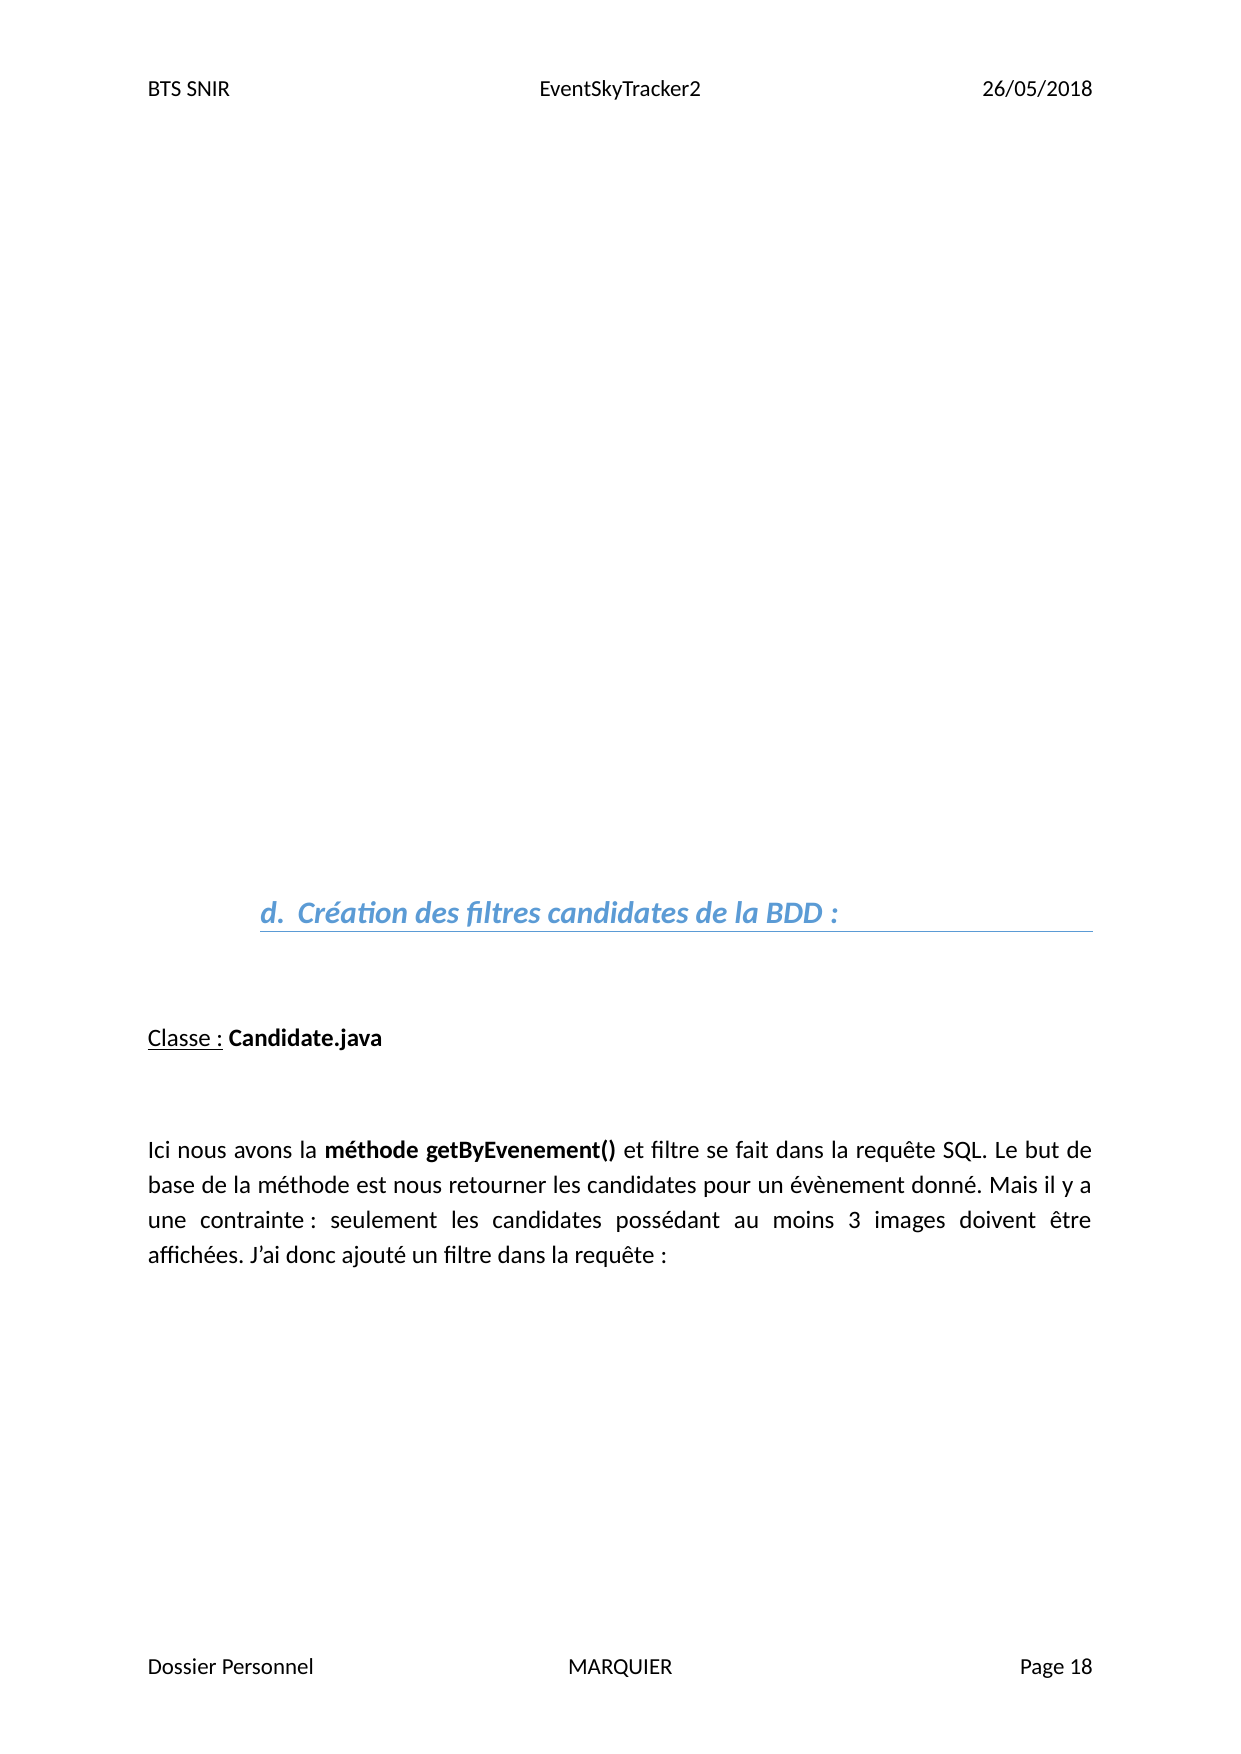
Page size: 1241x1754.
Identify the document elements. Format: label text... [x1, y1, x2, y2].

list Création des filtres candidates de la BDD : [260, 893, 1093, 931]
text Ici nous avons la méthode getByEvenement() et filtre se fait dans la requête SQL. Le but de base de la méthode est nous retourner les candidates pour un évènement donné. Mais il y a une contrainte : seulement les candidates possédant au moins 3 images doivent être affichées. J’ai donc ajouté un filtre dans la requête : [148, 1134, 1093, 1270]
text Classe : Candidate.java [148, 1022, 1093, 1053]
